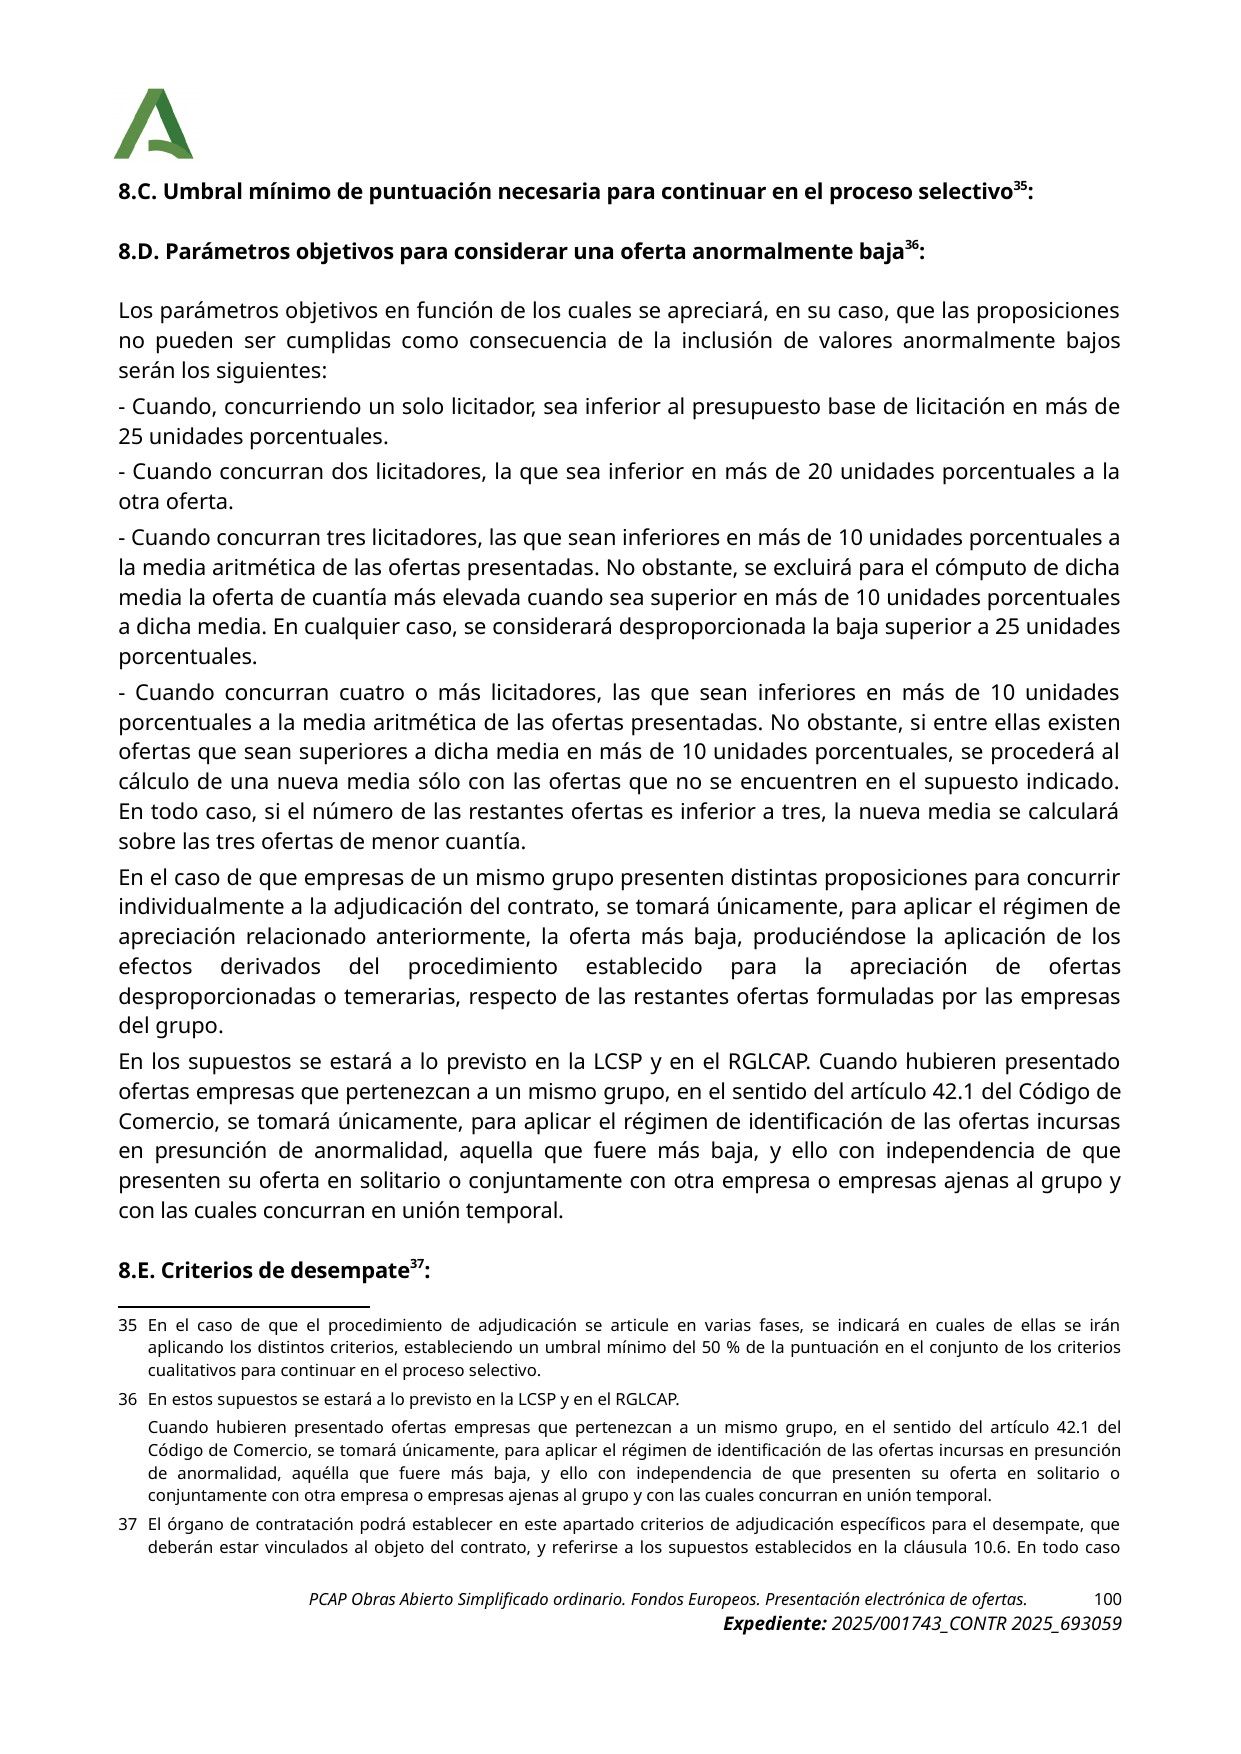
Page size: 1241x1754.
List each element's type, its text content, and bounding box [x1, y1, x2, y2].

text - Cuando concurran dos licitadores, la que sea inferior en más de 20 unidades porcentuales a la otra oferta. [118, 456, 1122, 516]
text Cuando hubieren presentado ofertas empresas que pertenezcan a un mismo grupo, en el sentido del artículo 42.1 del Código de Comercio, se tomará únicamente, para aplicar el régimen de identificación de las ofertas incursas en presunción de anormalidad, aquélla que fuere más baja, y ello con independencia de que presenten su oferta en solitario o conjuntamente con otra empresa o empresas ajenas al grupo y con las cuales concurran en unión temporal. [118, 1416, 1122, 1507]
text En el caso de que el procedimiento de adjudicación se articule en varias fases, se indicará en cuales de ellas se irán aplicando los distintos criterios, estableciendo un umbral mínimo del 50 % de la puntuación en el conjunto de los criterios cualitativos para continuar en el proceso selectivo. [118, 1313, 1122, 1381]
text 8.E. Criterios de desempate: [118, 1255, 1122, 1284]
text - Cuando, concurriendo un solo licitador, sea inferior al presupuesto base de licitación en más de 25 unidades porcentuales. [118, 391, 1122, 450]
text Los parámetros objetivos en función de los cuales se apreciará, en su caso, que las proposiciones no pueden ser cumplidas como consecuencia de la inclusión de valores anormalmente bajos serán los siguientes: [118, 296, 1122, 385]
picture [109, 84, 198, 163]
text - Cuando concurran cuatro o más licitadores, las que sean inferiores en más de 10 unidades porcentuales a la media aritmética de las ofertas presentadas. No obstante, si entre ellas existen ofertas que sean superiores a dicha media en más de 10 unidades porcentuales, se procederá al cálculo de una nueva media sólo con las ofertas que no se encuentren en el supuesto indicado. En todo caso, si el número de las restantes ofertas es inferior a tres, la nueva media se calculará sobre las tres ofertas de menor cuantía. [118, 677, 1122, 856]
text En el caso de que empresas de un mismo grupo presenten distintas proposiciones para concurrir individualmente a la adjudicación del contrato, se tomará únicamente, para aplicar el régimen de apreciación relacionado anteriormente, la oferta más baja, produciéndose la aplicación de los efectos derivados del procedimiento establecido para la apreciación de ofertas desproporcionadas o temerarias, respecto de las restantes ofertas formuladas por las empresas del grupo. [118, 861, 1122, 1040]
text - Cuando concurran tres licitadores, las que sean inferiores en más de 10 unidades porcentuales a la media aritmética de las ofertas presentadas. No obstante, se excluirá para el cómputo de dicha media la oferta de cuantía más elevada cuando sea superior en más de 10 unidades porcentuales a dicha media. En cualquier caso, se considerará desproporcionada la baja superior a 25 unidades porcentuales. [118, 522, 1122, 671]
text 8.D. Parámetros objetivos para considerar una oferta anormalmente baja: [118, 236, 1122, 266]
text En estos supuestos se estará a lo previsto en la LCSP y en el RGLCAP. [118, 1387, 1122, 1410]
text En los supuestos se estará a lo previsto en la LCSP y en el RGLCAP. Cuando hubieren presentado ofertas empresas que pertenezcan a un mismo grupo, en el sentido del artículo 42.1 del Código de Comercio, se tomará únicamente, para aplicar el régimen de identificación de las ofertas incursas en presunción de anormalidad, aquella que fuere más baja, y ello con independencia de que presenten su oferta en solitario o conjuntamente con otra empresa o empresas ajenas al grupo y con las cuales concurran en unión temporal. [118, 1046, 1122, 1225]
text El órgano de contratación podrá establecer en este apartado criterios de adjudicación específicos para el desempate, que deberán estar vinculados al objeto del contrato, y referirse a los supuestos establecidos en la cláusula 10.6. En todo caso [118, 1513, 1122, 1558]
text 8.C. Umbral mínimo de puntuación necesaria para continuar en el proceso selectivo: [118, 176, 1122, 206]
